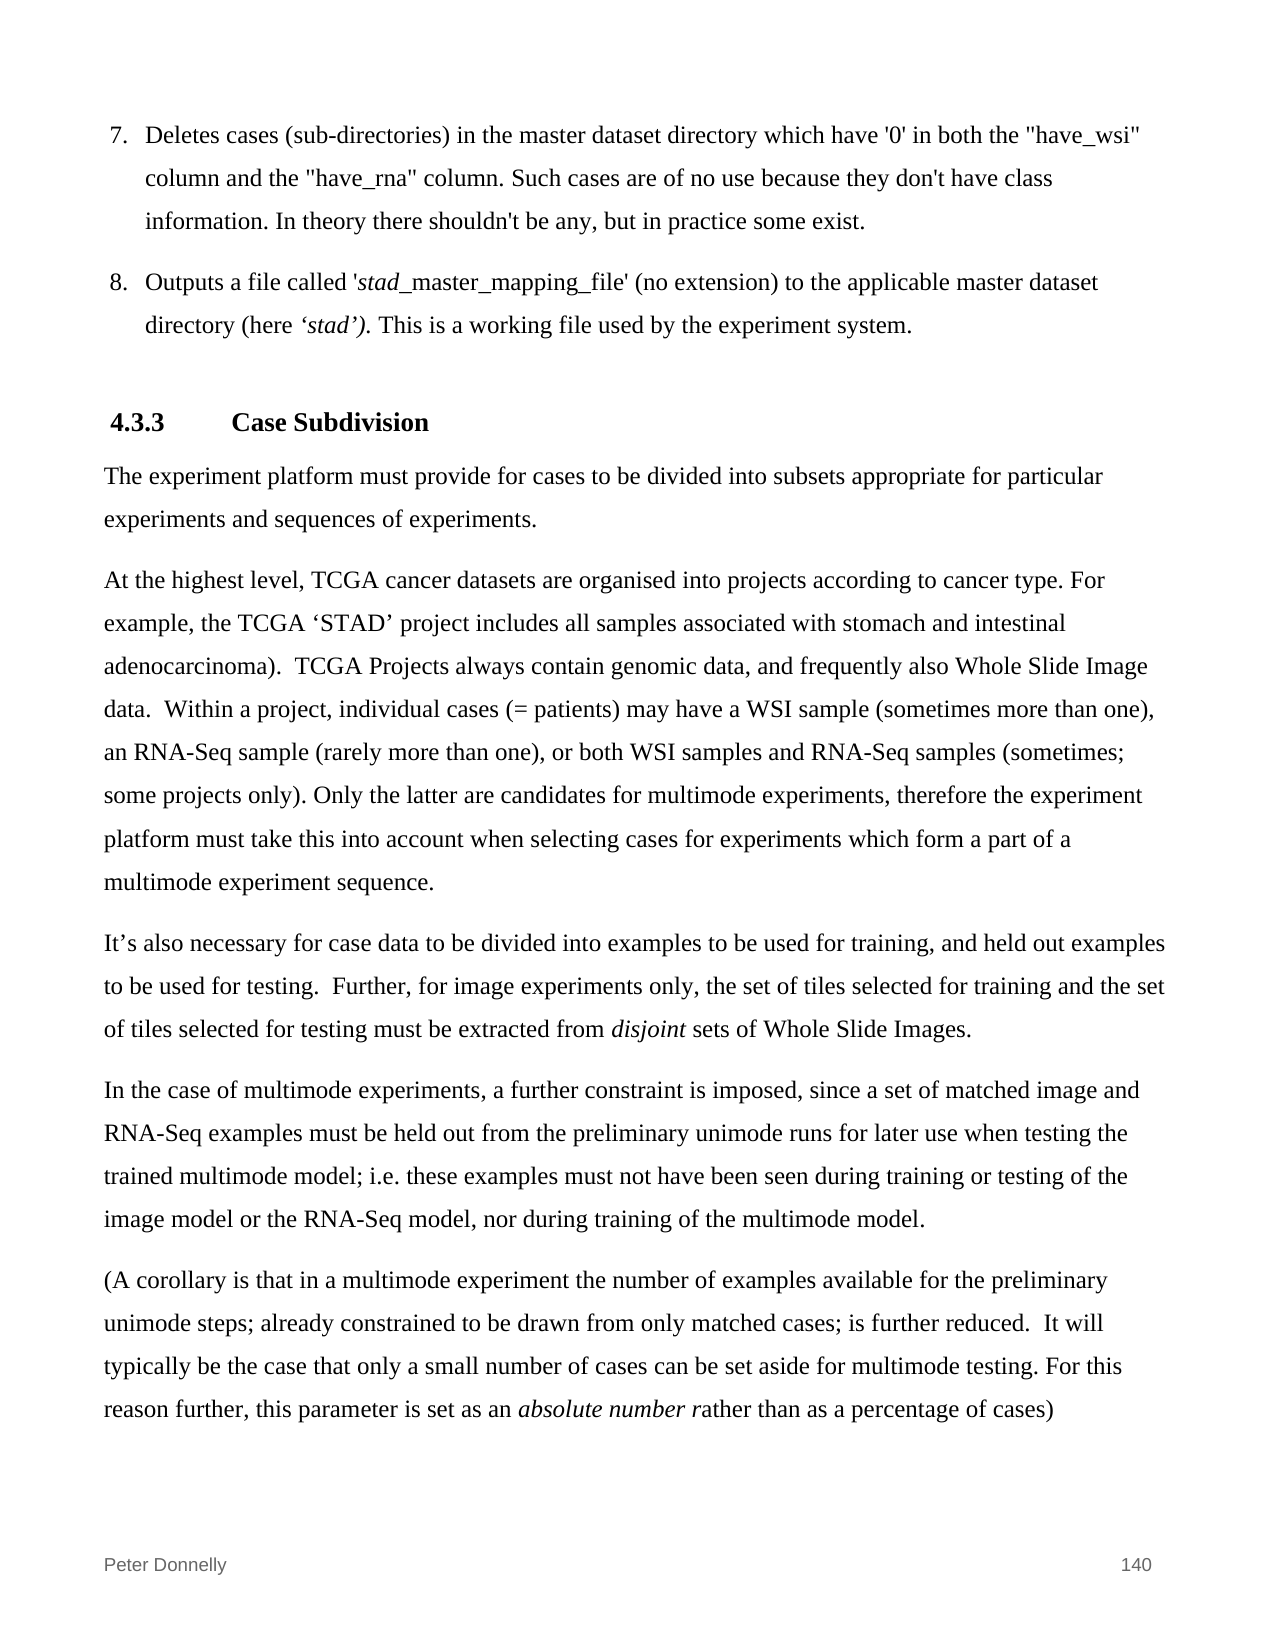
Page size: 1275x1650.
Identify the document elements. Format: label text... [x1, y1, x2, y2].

text At the highest level, TCGA cancer datasets are organised into projects according to cancer type. For example, the TCGA ‘STAD’ project includes all samples associated with stomach and intestinal adenocarcinoma). TCGA Projects always contain genomic data, and frequently also Whole Slide Image data. Within a project, individual cases (= patients) may have a WSI sample (sometimes more than one), an RNA-Seq sample (rarely more than one), or both WSI samples and RNA-Seq samples (sometimes; some projects only). Only the latter are candidates for multimode experiments, therefore the experiment platform must take this into account when selecting cases for experiments which form a part of a multimode experiment sequence. [103, 565, 1181, 896]
text (A corollary is that in a multimode experiment the number of examples available for the preliminary unimode steps; already constrained to be drawn from only matched cases; is further reduced. It will typically be the case that only a small number of cases can be set aside for multimode testing. For this reason further, this parameter is set as an absolute number rather than as a percentage of cases) [103, 1265, 1181, 1423]
text The experiment platform must provide for cases to be divided into subsets appropriate for particular experiments and sequences of experiments. [103, 461, 1181, 533]
list Outputs a file called 'stad_master_mapping_file' (no extension) to the applicable master dataset directory (here ‘stad’). This is a working file used by the experiment system. [109, 267, 1181, 339]
text In the case of multimode experiments, a further constraint is imposed, since a set of matched image and RNA-Seq examples must be held out from the preliminary unimode runs for later use when testing the trained multimode model; i.e. these examples must not have been seen during training or testing of the image model or the RNA-Seq model, nor during training of the multimode model. [103, 1075, 1181, 1233]
list Deletes cases (sub-directories) in the master dataset directory which have '0' in both the "have_wsi" column and the "have_rna" column. Such cases are of no use because they don't have class information. In theory there shouldn't be any, but in practice some exist. [109, 120, 1181, 235]
text It’s also necessary for case data to be divided into examples to be used for training, and held out examples to be used for testing. Further, for image experiments only, the set of tiles selected for training and the set of tiles selected for testing must be extracted from disjoint sets of Whole Slide Images. [103, 928, 1181, 1043]
subtitle Case Subdivision [103, 406, 1181, 437]
